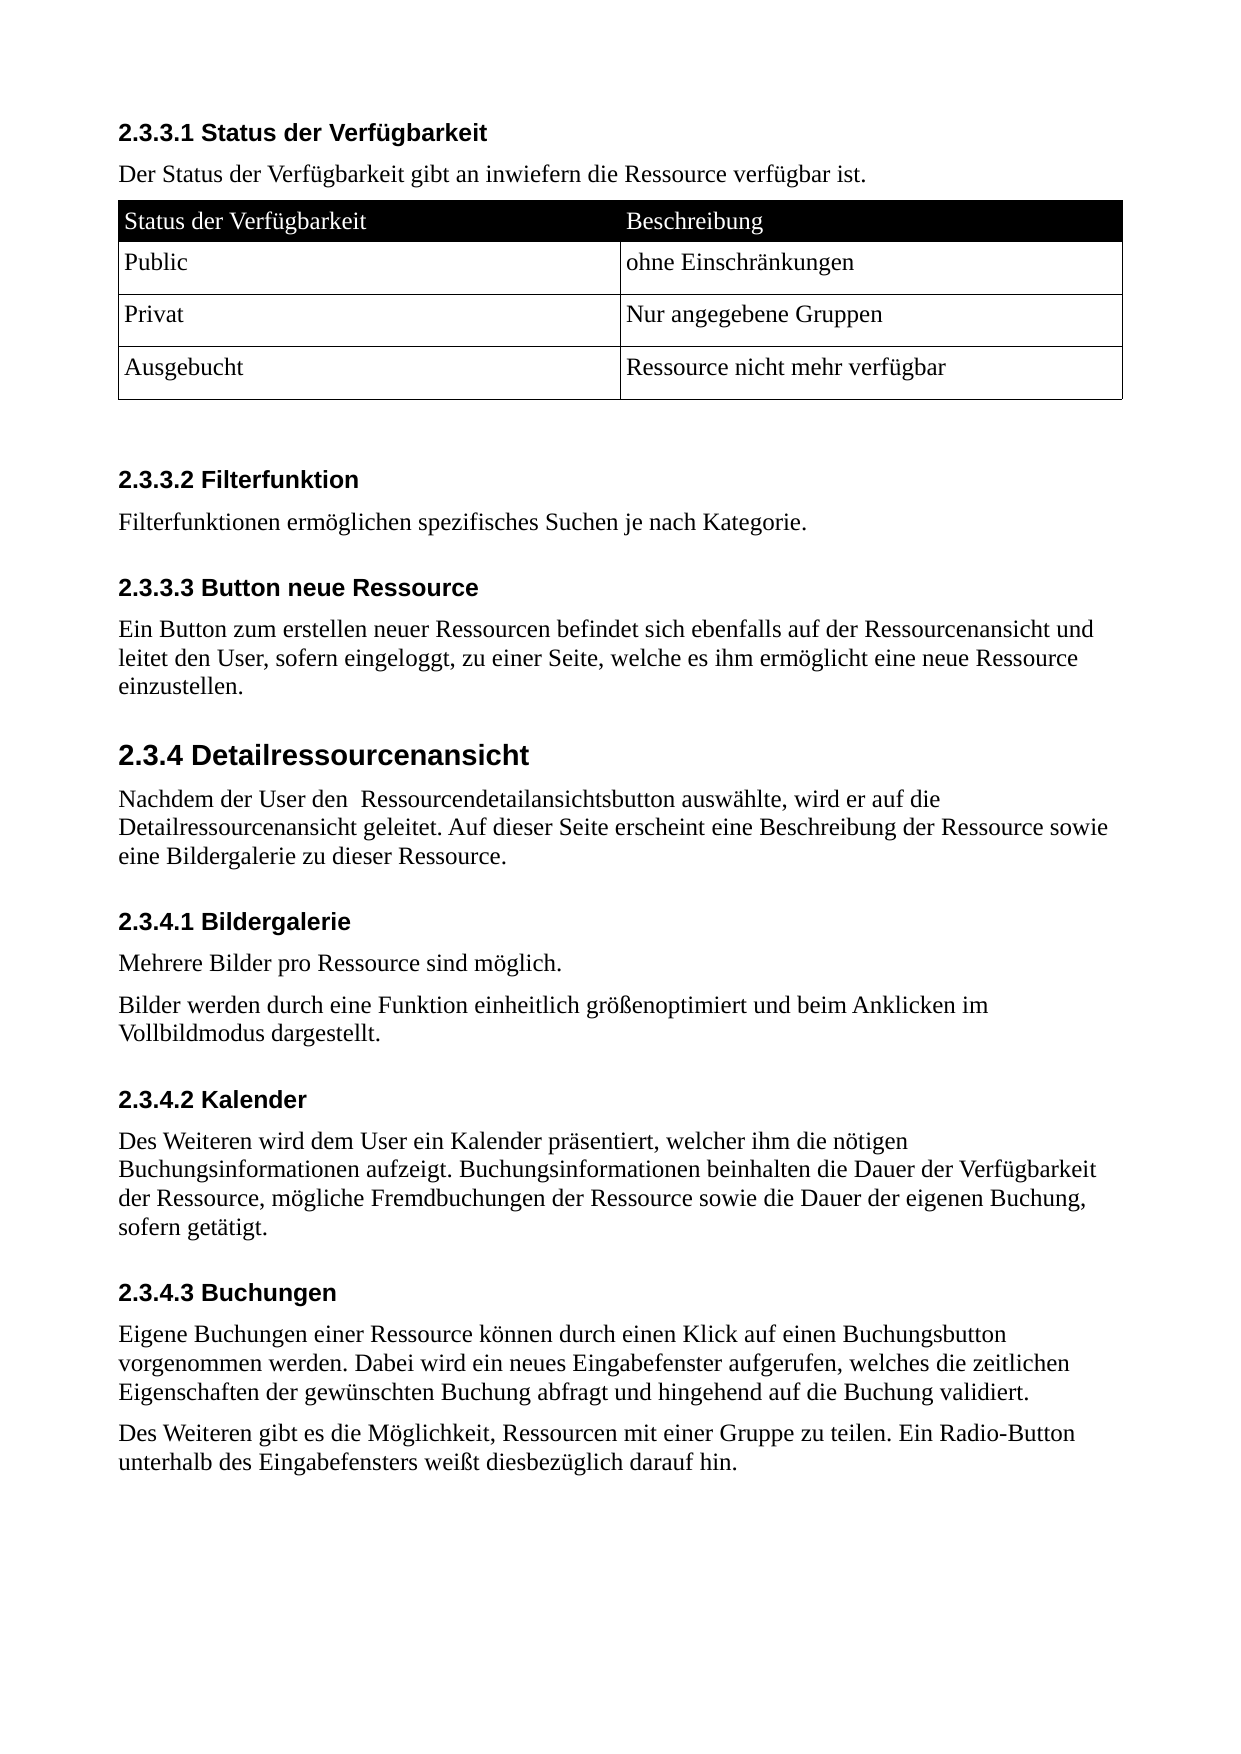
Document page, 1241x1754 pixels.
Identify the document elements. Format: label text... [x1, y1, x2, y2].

text Eigene Buchungen einer Ressource können durch einen Klick auf einen Buchungsbutton vorgenommen werden. Dabei wird ein neues Eingabefenster aufgerufen, welches die zeitlichen Eigenschaften der gewünschten Buchung abfragt und hingehend auf die Buchung validiert. [118, 1319, 1122, 1406]
text Filterfunktionen ermöglichen spezifisches Suchen je nach Kategorie. [118, 507, 1122, 535]
text Des Weiteren gibt es die Möglichkeit, Ressourcen mit einer Gruppe zu teilen. Ein Radio-Button unterhalb des Eingabefensters weißt diesbezüglich darauf hin. [118, 1418, 1122, 1476]
table_header Status der Verfügbarkeit [119, 201, 620, 241]
table_cell Ressource nicht mehr verfügbar [621, 347, 1122, 399]
subtitle 2.3.3.1 Status der Verfügbarkeit [118, 118, 1122, 147]
subtitle 2.3.4 Detailressourcenansicht [118, 738, 1122, 771]
table_cell ohne Einschränkungen [621, 242, 1122, 293]
subtitle 2.3.4.2 Kalender [118, 1085, 1122, 1113]
subtitle 2.3.4.1 Bildergalerie [118, 907, 1122, 936]
table_header Beschreibung [621, 201, 1122, 241]
table_cell Privat [119, 295, 620, 346]
table_cell Ausgebucht [119, 347, 620, 399]
table_cell Nur angegebene Gruppen [621, 295, 1122, 346]
text Mehrere Bilder pro Ressource sind möglich. [118, 948, 1122, 977]
text Bilder werden durch eine Funktion einheitlich größenoptimiert und beim Anklicken im Vollbildmodus dargestellt. [118, 990, 1122, 1047]
table_cell Public [119, 242, 620, 293]
text Der Status der Verfügbarkeit gibt an inwiefern die Ressource verfügbar ist. [118, 159, 1122, 188]
text Nachdem der User den Ressourcendetailansichtsbutton auswählte, wird er auf die Detailressourcenansicht geleitet. Auf dieser Seite erscheint eine Beschreibung der Ressource sowie eine Bildergalerie zu dieser Ressource. [118, 784, 1122, 870]
text Des Weiteren wird dem User ein Kalender präsentiert, welcher ihm die nötigen Buchungsinformationen aufzeigt. Buchungsinformationen beinhalten die Dauer der Verfügbarkeit der Ressource, mögliche Fremdbuchungen der Ressource sowie die Dauer der eigenen Buchung, sofern getätigt. [118, 1126, 1122, 1241]
subtitle 2.3.3.2 Filterfunktion [118, 466, 1122, 494]
subtitle 2.3.3.3 Button neue Ressource [118, 573, 1122, 601]
text Ein Button zum erstellen neuer Ressourcen befindet sich ebenfalls auf der Ressourcenansicht und leitet den User, sofern eingeloggt, zu einer Seite, welche es ihm ermöglicht eine neue Ressource einzustellen. [118, 614, 1122, 700]
subtitle 2.3.4.3 Buchungen [118, 1278, 1122, 1307]
